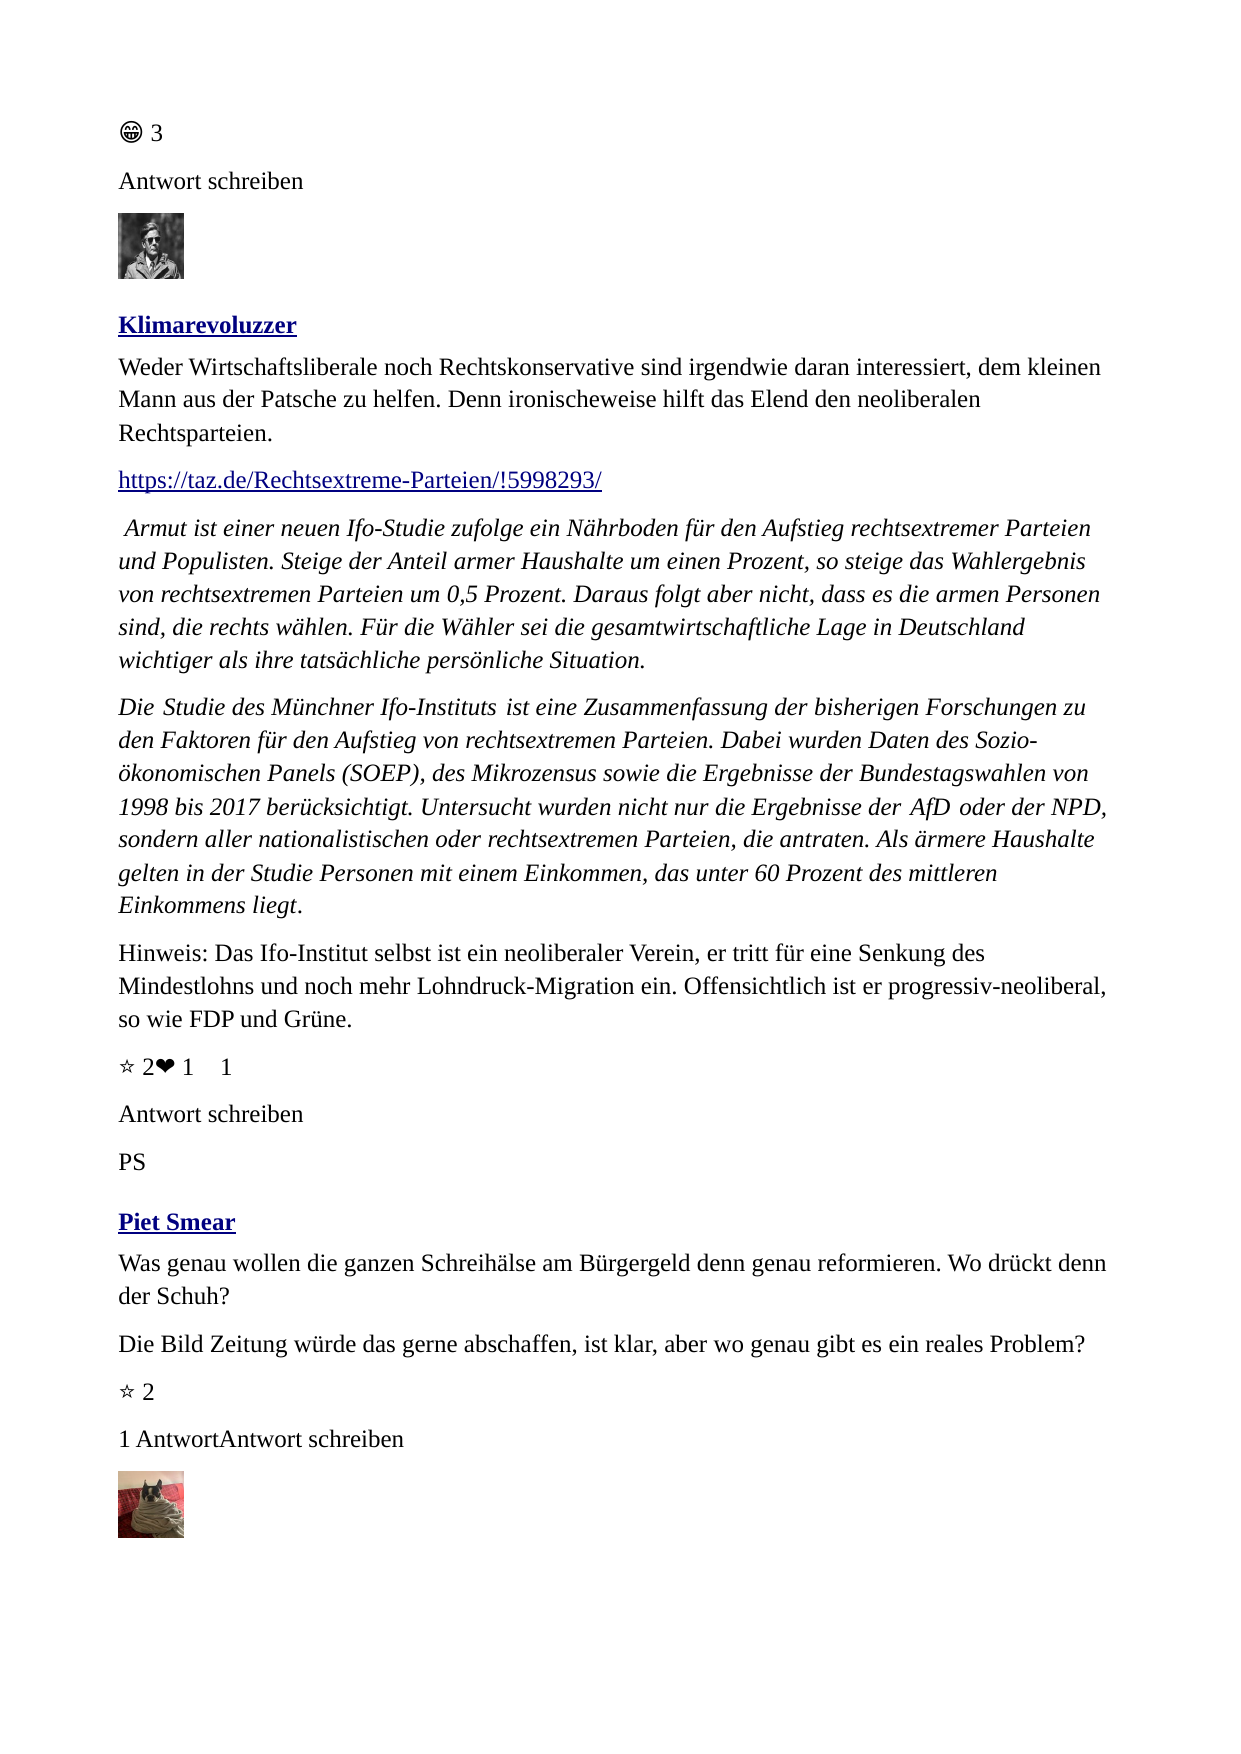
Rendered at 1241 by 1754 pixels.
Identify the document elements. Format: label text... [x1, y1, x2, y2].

text ⭐️ 2❤️ 1🤨 1 [118, 1052, 1122, 1081]
text Was genau wollen die ganzen Schreihälse am Bürgergeld denn genau reformieren. Wo drückt denn der Schuh? [118, 1248, 1122, 1310]
text Weder Wirtschaftsliberale noch Rechtskonservative sind irgendwie daran interessiert, dem kleinen Mann aus der Patsche zu helfen. Denn ironischeweise hilft das Elend den neoliberalen Rechtsparteien. [118, 352, 1122, 446]
text Die Bild Zeitung würde das gerne abschaffen, ist klar, aber wo genau gibt es ein reales Problem? [118, 1329, 1122, 1358]
text Antwort schreiben [118, 166, 1122, 194]
text Armut ist einer neuen Ifo-Studie zufolge ein Nährboden für den Aufstieg rechtsextremer Parteien und Populisten. Steige der Anteil armer Haushalte um einen Prozent, so steige das Wahlergebnis von rechtsextremen Parteien um 0,5 Prozent. Daraus folgt aber nicht, dass es die armen Personen sind, die rechts wählen. Für die Wähler sei die gesamtwirtschaftliche Lage in Deutschland wichtiger als ihre tatsächliche persönliche Situation. [118, 513, 1122, 674]
picture [118, 1471, 184, 1538]
text 😁 3 [118, 118, 1122, 147]
text ⭐️ 2 [118, 1377, 1122, 1405]
text Antwort schreiben [118, 1099, 1122, 1128]
text Hinweis: Das Ifo-Institut selbst ist ein neoliberaler Verein, er tritt für eine Senkung des Mindestlohns und noch mehr Lohndruck-Migration ein. Offensichtlich ist er progressiv-neoliberal, so wie FDP und Grüne. [118, 938, 1122, 1033]
subtitle Klimarevoluzzer [118, 310, 1122, 339]
text PS [118, 1147, 1122, 1176]
subtitle Piet Smear [118, 1207, 1122, 1236]
text Die Studie des Münchner Ifo-Instituts ist eine Zusammenfassung der bisherigen Forschungen zu den Faktoren für den Aufstieg von rechtsextremen Parteien. Dabei wurden Daten des Sozio-ökonomischen Panels (SOEP), des Mikrozensus sowie die Ergebnisse der Bundestagswahlen von 1998 bis 2017 berücksichtigt. Untersucht wurden nicht nur die Ergebnisse der AfD oder der NPD, sondern aller nationalistischen oder rechtsextremen Parteien, die antraten. Als ärmere Haushalte gelten in der Studie Personen mit einem Einkommen, das unter 60 Prozent des mittleren Einkommens liegt. [118, 692, 1122, 919]
text https://taz.de/Rechtsextreme-Parteien/!5998293/ [118, 465, 1122, 494]
picture [118, 213, 184, 279]
text 1 AntwortAntwort schreiben [118, 1424, 1122, 1453]
